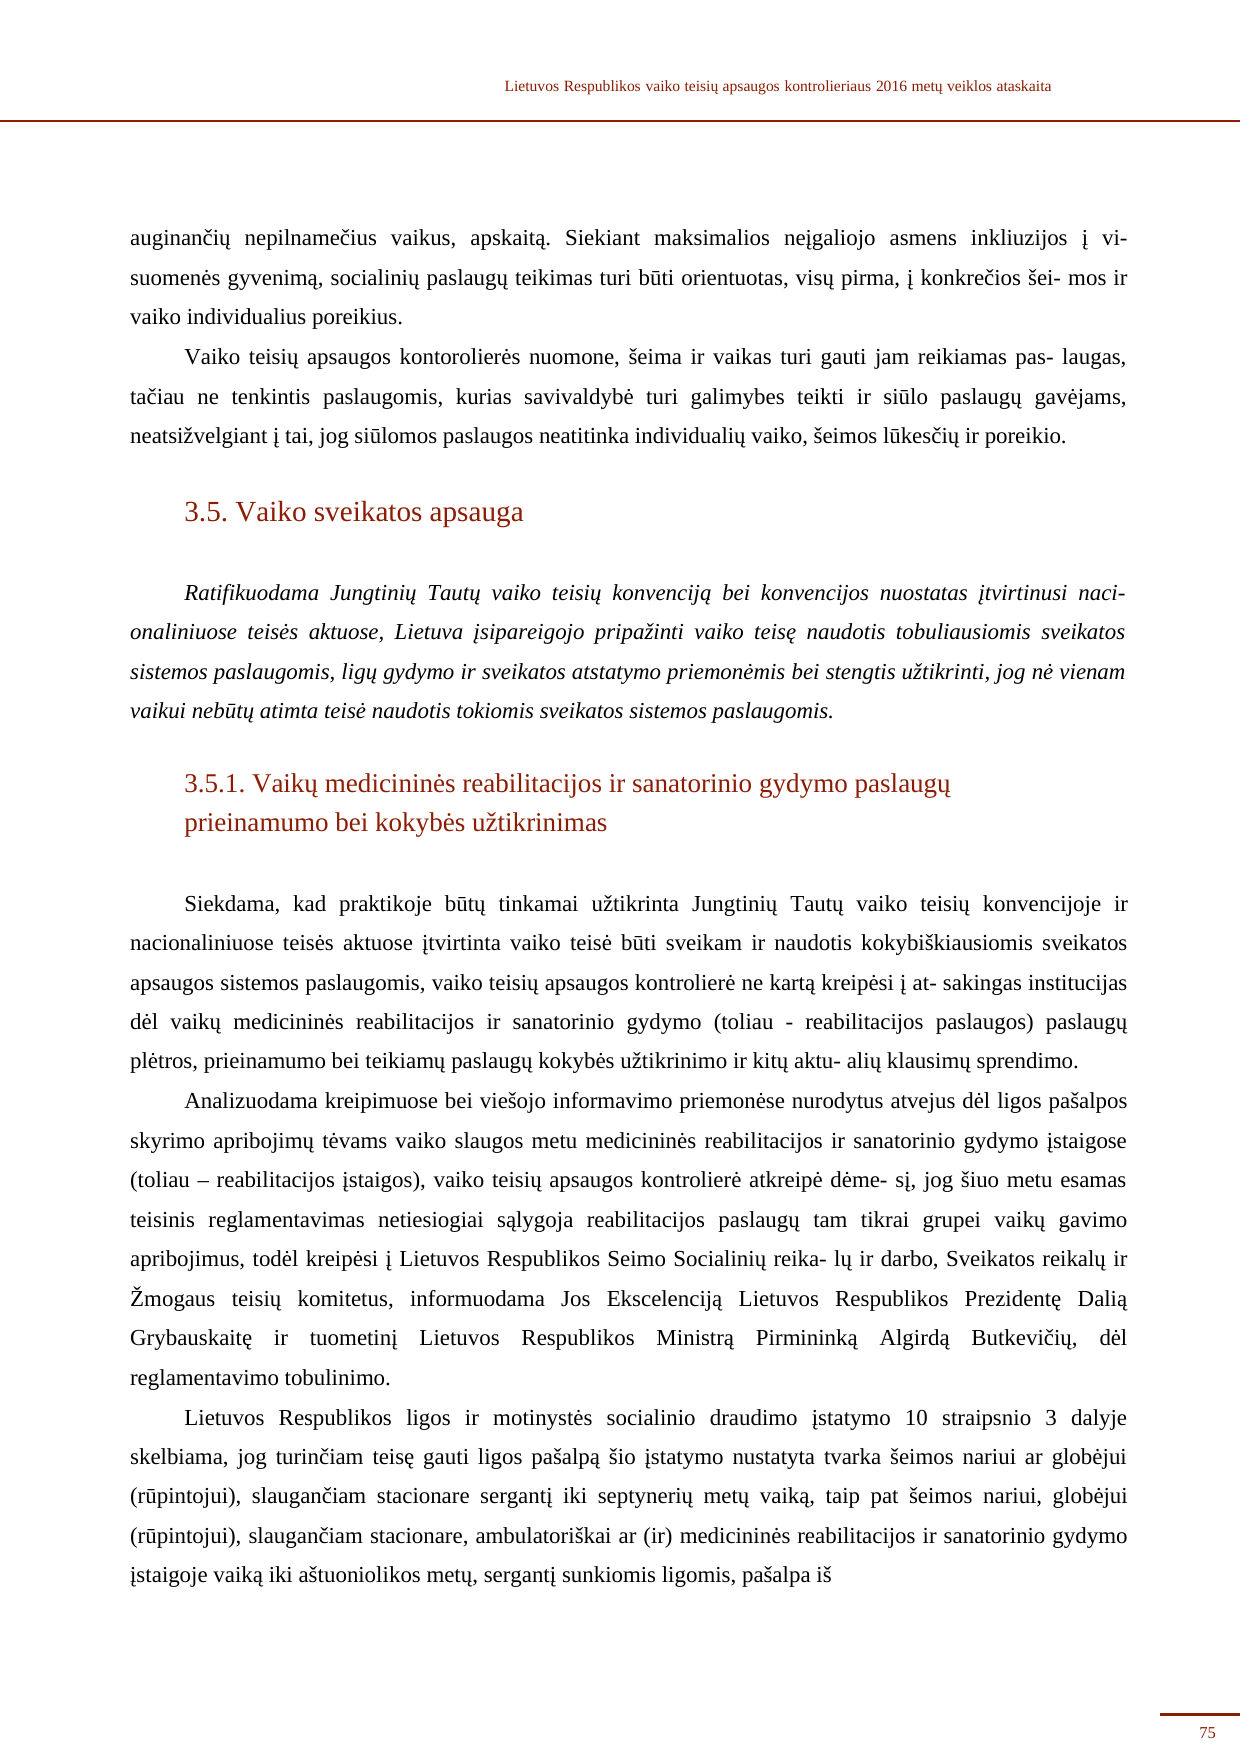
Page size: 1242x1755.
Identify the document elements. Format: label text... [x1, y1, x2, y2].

text Lietuvos Respublikos ligos ir motinystės socialinio draudimo įstatymo 10 straipsnio 3 dalyje skelbiama, jog turinčiam teisę gauti ligos pašalpą šio įstatymo nustatyta tvarka šeimos nariui ar globėjui (rūpintojui), slaugančiam stacionare sergantį iki septynerių metų vaiką, taip pat šeimos nariui, globėjui (rūpintojui), slaugančiam stacionare, ambulatoriškai ar (ir) medicininės reabilitacijos ir sanatorinio gydymo įstaigoje vaiką iki aštuoniolikos metų, sergantį sunkiomis ligomis, pašalpa iš [130, 1404, 1129, 1588]
text auginančių nepilnamečius vaikus, apskaitą. Siekiant maksimalios neįgaliojo asmens inkliuzijos į vi- suomenės gyvenimą, socialinių paslaugų teikimas turi būti orientuotas, visų pirma, į konkrečios šei- mos ir vaiko individualius poreikius. [130, 224, 1129, 330]
text 3.5. Vaiko sveikatos apsauga [184, 494, 1242, 527]
text Siekdama, kad praktikoje būtų tinkamai užtikrinta Jungtinių Tautų vaiko teisių konvencijoje ir nacionaliniuose teisės aktuose įtvirtinta vaiko teisė būti sveikam ir naudotis kokybiškiausiomis sveikatos apsaugos sistemos paslaugomis, vaiko teisių apsaugos kontrolierė ne kartą kreipėsi į at- sakingas institucijas dėl vaikų medicininės reabilitacijos ir sanatorinio gydymo (toliau - reabilitacijos paslaugos) paslaugų plėtros, prieinamumo bei teikiamų paslaugų kokybės užtikrinimo ir kitų aktu- alių klausimų sprendimo. [130, 889, 1129, 1074]
text Ratifikuodama Jungtinių Tautų vaiko teisių konvenciją bei konvencijos nuostatas įtvirtinusi naci- onaliniuose teisės aktuose, Lietuva įsipareigojo pripažinti vaiko teisę naudotis tobuliausiomis sveikatos sistemos paslaugomis, ligų gydymo ir sveikatos atstatymo priemonėmis bei stengtis užtikrinti, jog nė vienam vaikui nebūtų atimta teisė naudotis tokiomis sveikatos sistemos paslaugomis. [130, 579, 1129, 724]
text Vaiko teisių apsaugos kontorolierės nuomone, šeima ir vaikas turi gauti jam reikiamas pas- laugas, tačiau ne tenkintis paslaugomis, kurias savivaldybė turi galimybes teikti ir siūlo paslaugų gavėjams, neatsižvelgiant į tai, jog siūlomos paslaugos neatitinka individualių vaiko, šeimos lūkesčių ir poreikio. [130, 343, 1129, 449]
text 3.5.1. Vaikų medicininės reabilitacijos ir sanatorinio gydymo paslaugų prieinamumo bei kokybės užtikrinimas [184, 767, 1060, 837]
text Analizuodama kreipimuose bei viešojo informavimo priemonėse nurodytus atvejus dėl ligos pašalpos skyrimo apribojimų tėvams vaiko slaugos metu medicininės reabilitacijos ir sanatorinio gydymo įstaigose (toliau – reabilitacijos įstaigos), vaiko teisių apsaugos kontrolierė atkreipė dėme- sį, jog šiuo metu esamas teisinis reglamentavimas netiesiogiai sąlygoja reabilitacijos paslaugų tam tikrai grupei vaikų gavimo apribojimus, todėl kreipėsi į Lietuvos Respublikos Seimo Socialinių reika- lų ir darbo, Sveikatos reikalų ir Žmogaus teisių komitetus, informuodama Jos Ekscelenciją Lietuvos Respublikos Prezidentę Dalią Grybauskaitę ir tuometinį Lietuvos Respublikos Ministrą Pirmininką Algirdą Butkevičių, dėl reglamentavimo tobulinimo. [130, 1087, 1129, 1390]
